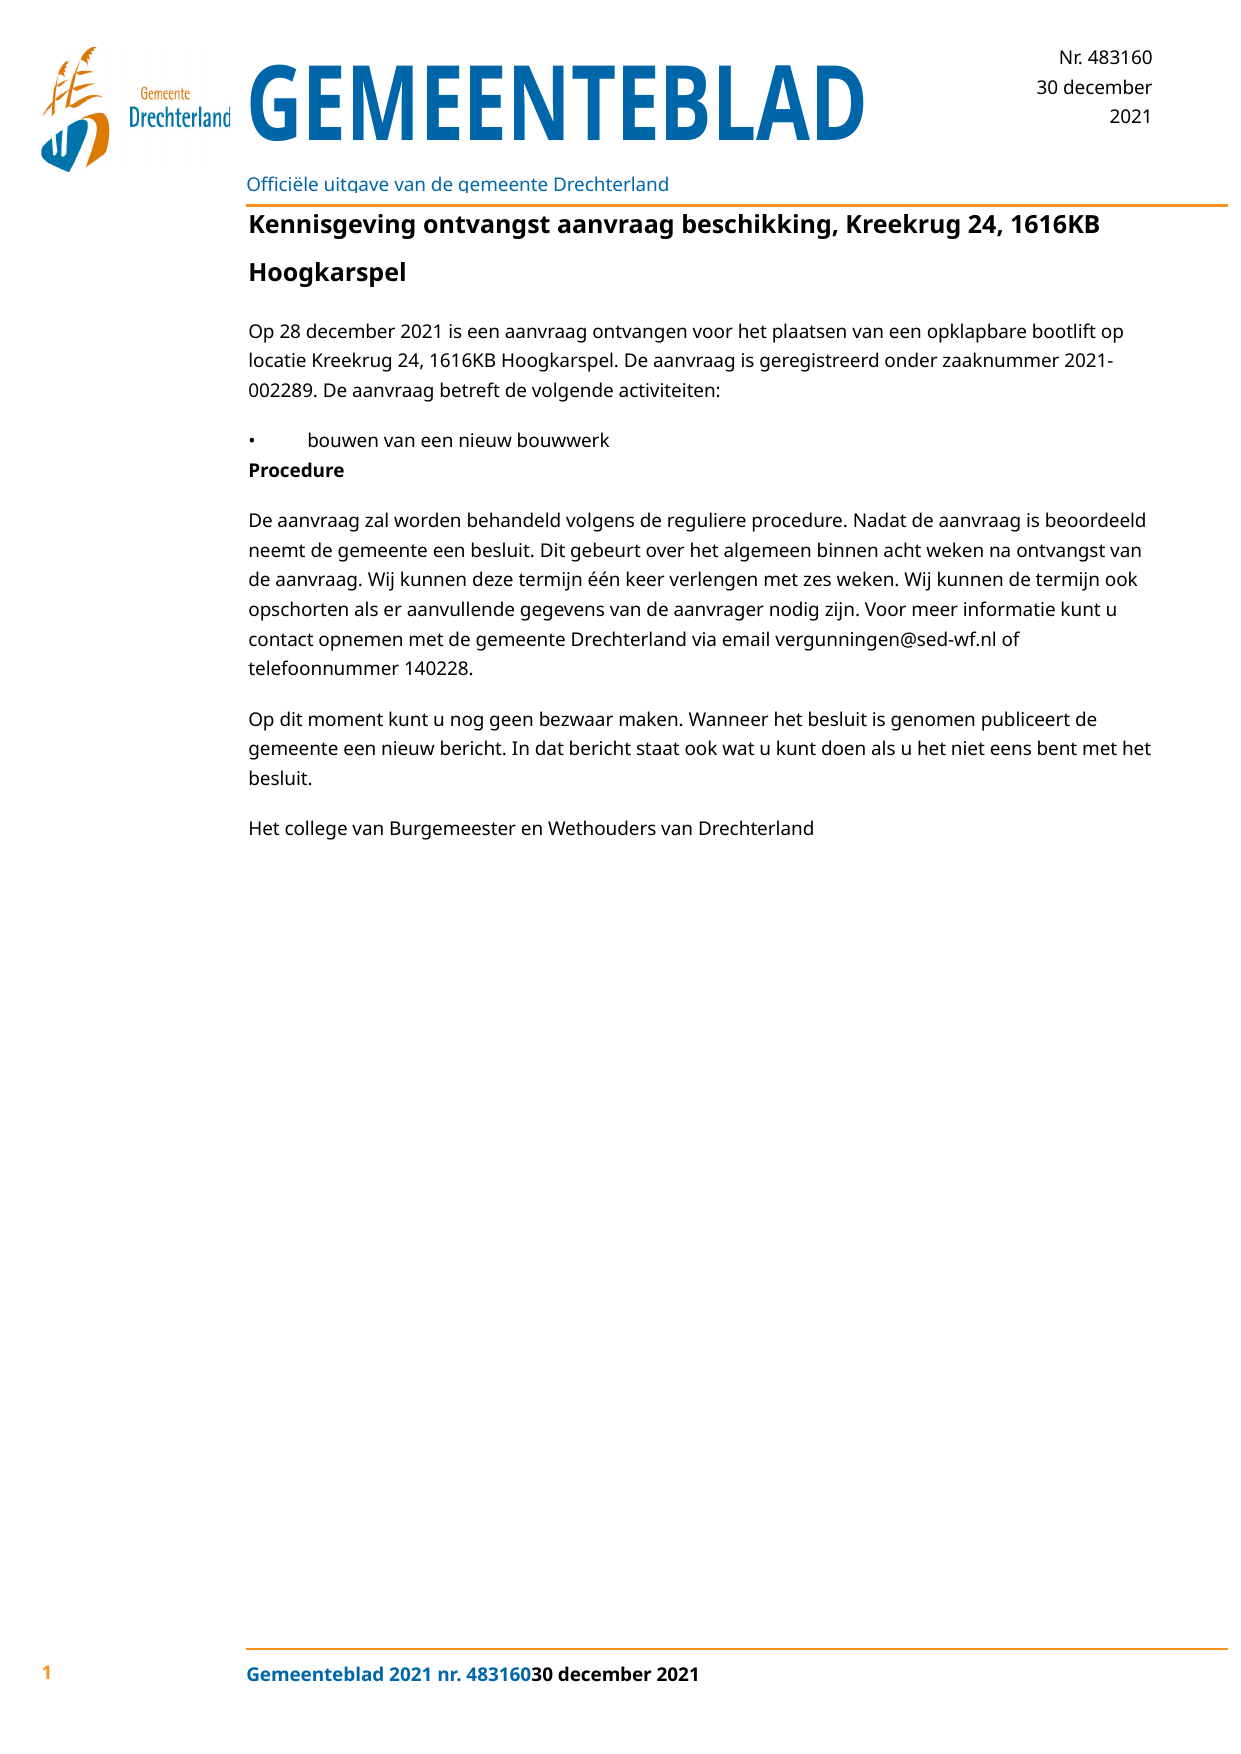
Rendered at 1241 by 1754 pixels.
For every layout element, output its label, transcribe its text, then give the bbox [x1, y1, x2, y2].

text Het college van Burgemeester en Wethouders van Drechterland [248, 815, 1152, 841]
picture [41, 158, 64, 172]
text Op dit moment kunt u nog geen bezwaar maken. Wanneer het besluit is genomen publiceert de gemeente een nieuw bericht. In dat bericht staat ook wat u kunt doen als u het niet eens bent met het besluit. [248, 706, 1152, 791]
list bouwen van een nieuw bouwwerk [248, 427, 1152, 453]
picture [226, 115, 231, 124]
picture [41, 47, 231, 172]
text Procedure [248, 457, 1152, 483]
text Op 28 december 2021 is een aanvraag ontvangen voor het plaatsen van een opklapbare bootlift op locatie Kreekrug 24, 1616KB Hoogkarspel. De aanvraag is geregistreerd onder zaaknummer 2021-002289. De aanvraag betreft de volgende activiteiten: [248, 318, 1152, 403]
text De aanvraag zal worden behandeld volgens de reguliere procedure. Nadat de aanvraag is beoordeeld neemt de gemeente een besluit. Dit gebeurt over het algemeen binnen acht weken na ontvangst van de aanvraag. Wij kunnen deze termijn één keer verlengen met zes weken. Wij kunnen de termijn ook opschorten als er aanvullende gegevens van de aanvrager nodig zijn. Voor meer informatie kunt u contact opnemen met de gemeente Drechterland via email vergunningen@sed-wf.nl of telefoonnummer 140228. [248, 507, 1152, 681]
text Kennisgeving ontvangst aanvraag beschikking, Kreekrug 24, 1616KB Hoogkarspel [248, 207, 1152, 288]
